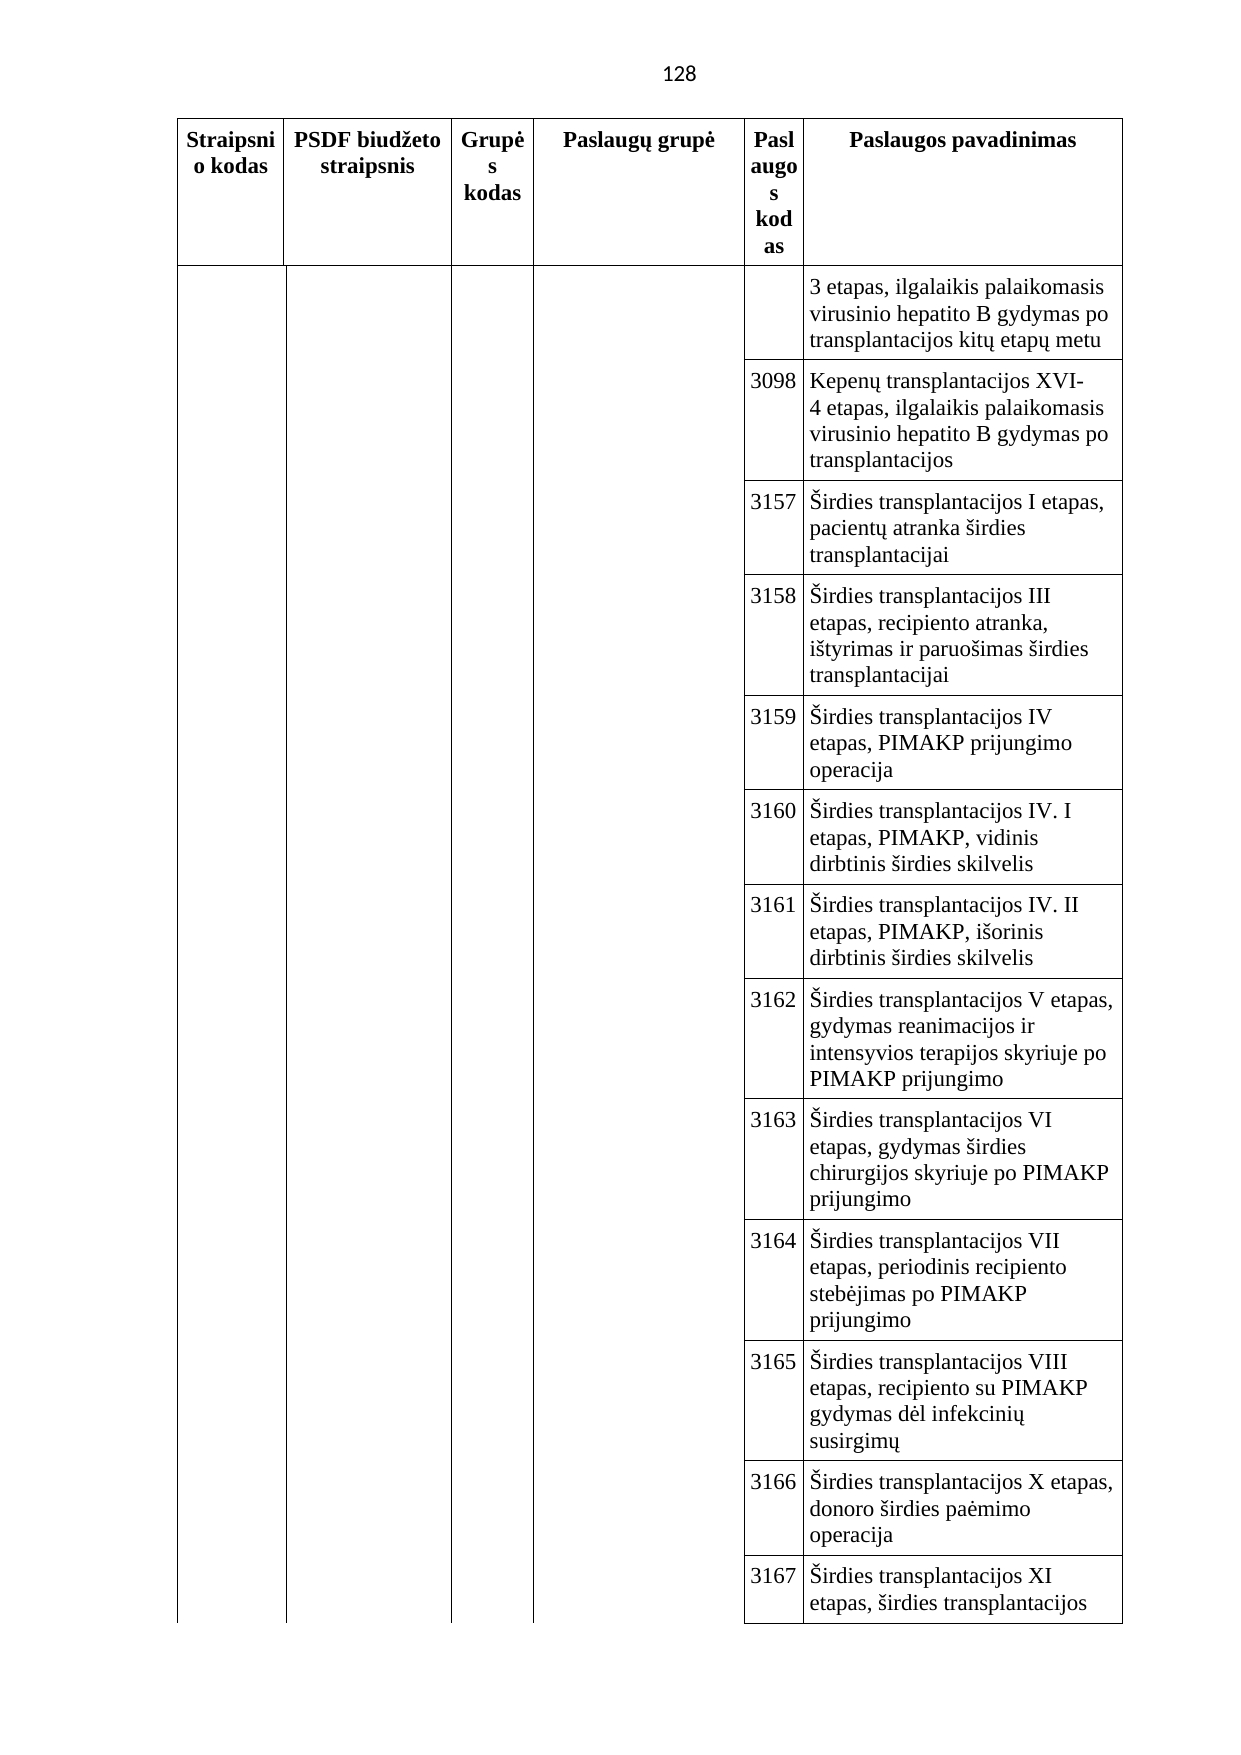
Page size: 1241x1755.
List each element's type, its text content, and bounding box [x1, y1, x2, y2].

table_cell [534, 1219, 744, 1339]
table_cell [178, 1219, 286, 1339]
table_cell [534, 1555, 744, 1622]
table_cell [534, 359, 744, 480]
table_cell [178, 480, 286, 574]
table_cell [178, 978, 286, 1098]
table_header PSDF biudžeto straipsnis [284, 119, 451, 265]
table_cell [452, 574, 533, 695]
table_cell Širdies transplantacijos III etapas, recipiento atranka, ištyrimas ir paruošimas širdies transplantacijai [804, 575, 1122, 695]
table_cell [452, 1340, 533, 1460]
table_cell Širdies transplantacijos VI etapas, gydymas širdies chirurgijos skyriuje po PIMAKP prijungimo [804, 1099, 1122, 1219]
table_cell [287, 1340, 451, 1460]
table_cell [534, 978, 744, 1098]
table_cell [178, 1555, 286, 1622]
table_cell 3166 [745, 1461, 803, 1554]
table_cell 3164 [745, 1220, 803, 1339]
table_cell [287, 884, 451, 978]
table_cell [178, 1460, 286, 1554]
table_cell [452, 978, 533, 1098]
table_cell [534, 1098, 744, 1219]
table_cell [534, 574, 744, 695]
table_cell 3098 [745, 360, 803, 480]
table_cell [287, 574, 451, 695]
table_cell [178, 789, 286, 883]
table_cell [178, 1340, 286, 1460]
table_cell [287, 1555, 451, 1622]
table_header Paslaugos kodas [745, 119, 803, 265]
table_cell [452, 1219, 533, 1339]
table_cell [178, 359, 286, 480]
table_cell [178, 574, 286, 695]
table_cell [452, 359, 533, 480]
table_cell [452, 480, 533, 574]
table_cell 3 etapas, ilgalaikis palaikomasis virusinio hepatito B gydymas po transplantacijos kitų etapų metu [804, 266, 1122, 359]
table_cell 3160 [745, 790, 803, 883]
table_cell 3167 [745, 1556, 803, 1622]
table_cell [178, 1098, 286, 1219]
table_cell [287, 789, 451, 883]
table_cell [287, 266, 451, 359]
table_cell Širdies transplantacijos I etapas, pacientų atranka širdies transplantacijai [804, 481, 1122, 574]
table_cell [534, 789, 744, 883]
table_cell 3162 [745, 979, 803, 1098]
table_header Straipsnio kodas [178, 119, 283, 265]
table_cell [287, 695, 451, 789]
table_cell Širdies transplantacijos IV. I etapas, PIMAKP, vidinis dirbtinis širdies skilvelis [804, 790, 1122, 883]
table_header Grupės kodas [452, 119, 533, 265]
table_cell [534, 884, 744, 978]
table_cell [287, 1219, 451, 1339]
table_cell 3157 [745, 481, 803, 574]
table_cell Kepenų transplantacijos XVI-4 etapas, ilgalaikis palaikomasis virusinio hepatito B gydymas po transplantacijos [804, 360, 1122, 480]
table_cell 3163 [745, 1099, 803, 1219]
table_cell [452, 1098, 533, 1219]
table_cell Širdies transplantacijos VII etapas, periodinis recipiento stebėjimas po PIMAKP prijungimo [804, 1220, 1122, 1339]
table_cell [534, 695, 744, 789]
table_cell [534, 480, 744, 574]
table_cell [178, 266, 286, 359]
table_cell [534, 266, 744, 359]
table_cell 3165 [745, 1341, 803, 1460]
table_cell [287, 978, 451, 1098]
table_cell [534, 1460, 744, 1554]
table_cell 3161 [745, 885, 803, 978]
table_cell Širdies transplantacijos X etapas, donoro širdies paėmimo operacija [804, 1461, 1122, 1554]
table_cell [452, 1460, 533, 1554]
table_cell [287, 359, 451, 480]
table_cell [287, 1460, 451, 1554]
table_cell Širdies transplantacijos XI etapas, širdies transplantacijos [804, 1556, 1122, 1622]
table_cell Širdies transplantacijos V etapas, gydymas reanimacijos ir intensyvios terapijos skyriuje po PIMAKP prijungimo [804, 979, 1122, 1098]
table_cell [452, 1555, 533, 1622]
table_cell Širdies transplantacijos VIII etapas, recipiento su PIMAKP gydymas dėl infekcinių susirgimų [804, 1341, 1122, 1460]
table_cell [452, 789, 533, 883]
table_cell [178, 695, 286, 789]
table_cell Širdies transplantacijos IV. II etapas, PIMAKP, išorinis dirbtinis širdies skilvelis [804, 885, 1122, 978]
table_cell [452, 266, 533, 359]
table_cell 3159 [745, 696, 803, 789]
table_header Paslaugų grupė [534, 119, 744, 265]
table_cell [287, 1098, 451, 1219]
table_cell [287, 480, 451, 574]
table_cell [178, 884, 286, 978]
table_cell [452, 695, 533, 789]
table_cell Širdies transplantacijos IV etapas, PIMAKP prijungimo operacija [804, 696, 1122, 789]
table_cell [534, 1340, 744, 1460]
table_cell 3158 [745, 575, 803, 695]
table_header Paslaugos pavadinimas [804, 119, 1122, 265]
table_cell [745, 266, 803, 359]
table_cell [452, 884, 533, 978]
